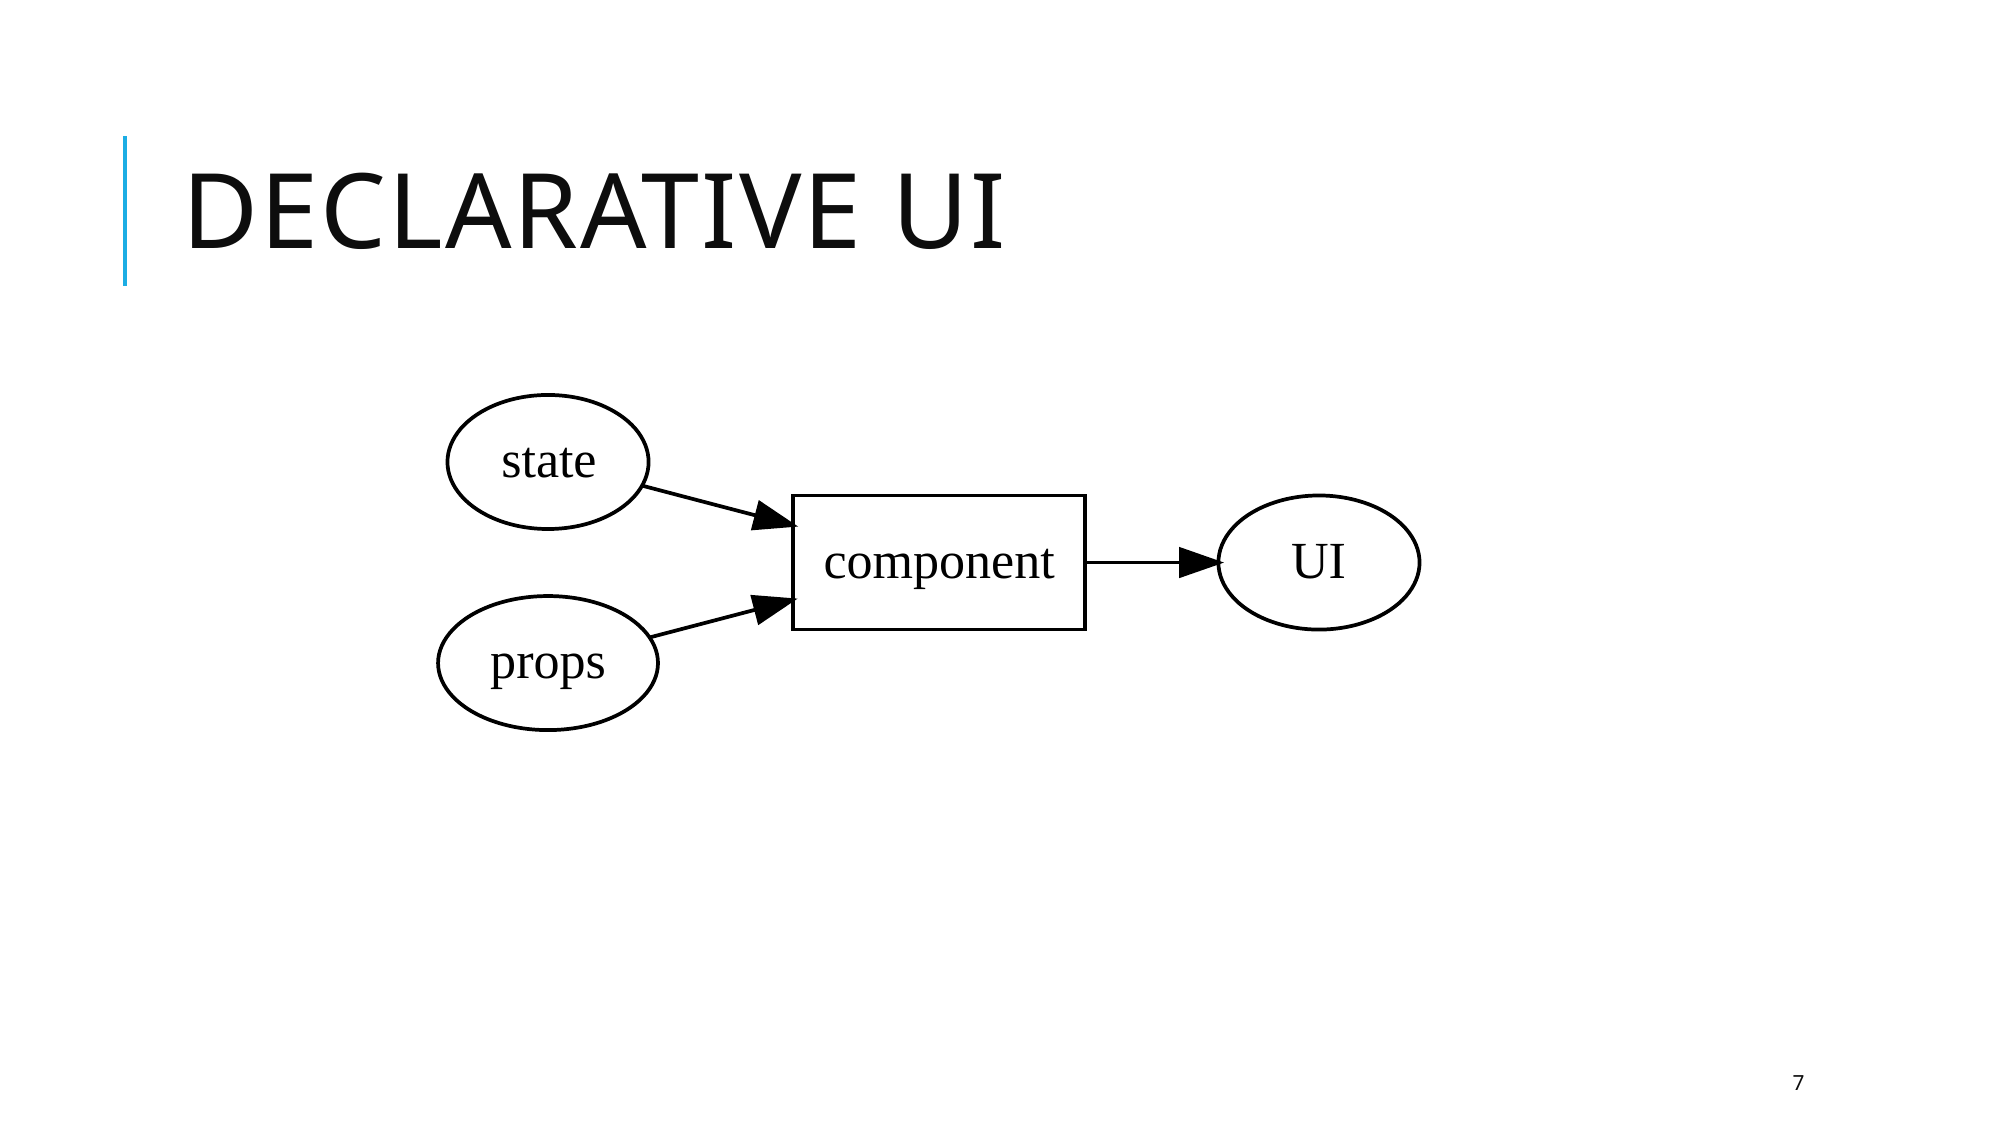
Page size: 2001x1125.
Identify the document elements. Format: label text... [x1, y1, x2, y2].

slide_number [1777, 1061, 1938, 1107]
title DECLARATIVE UI [168, 96, 1763, 342]
picture [420, 378, 1436, 747]
